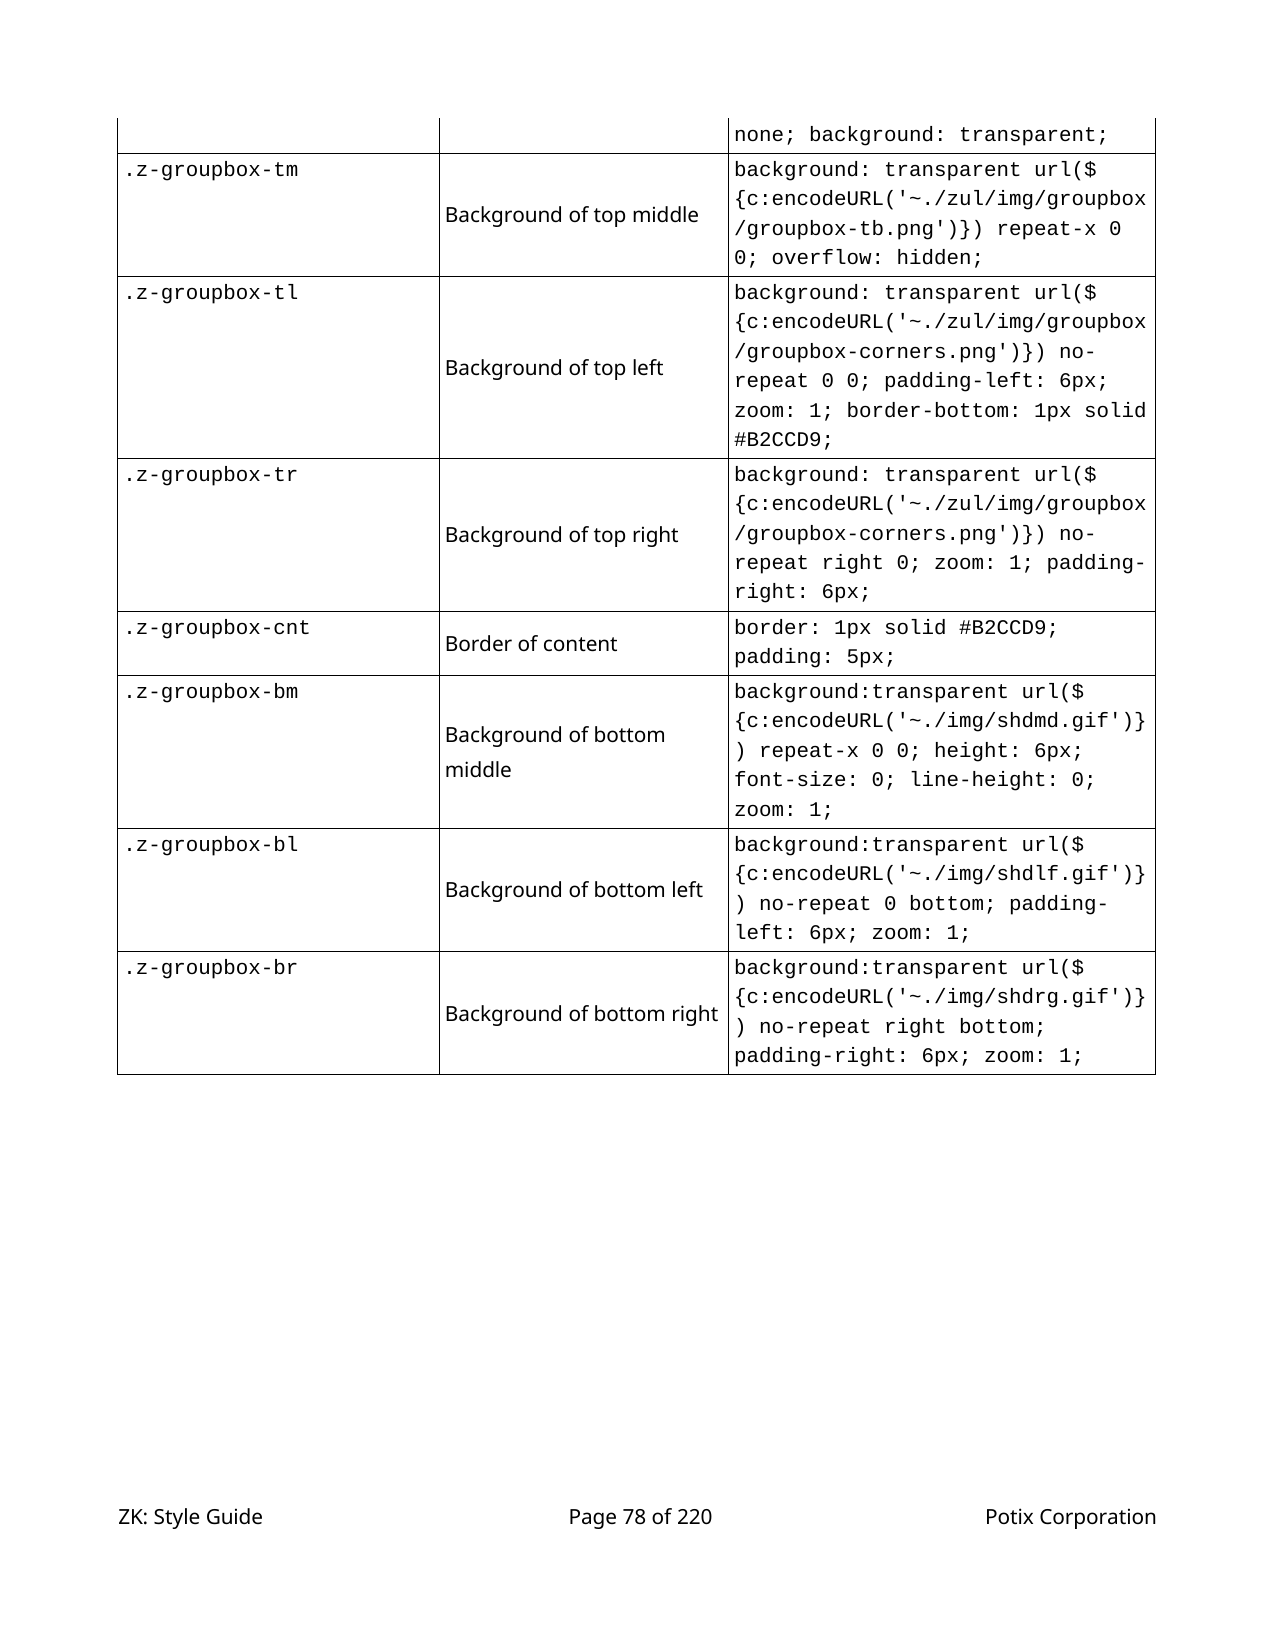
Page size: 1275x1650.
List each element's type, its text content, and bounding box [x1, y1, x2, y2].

table_cell background: transparent url(${c:encodeURL('~./zul/img/groupbox/groupbox-corners.png')}) no-repeat right 0; zoom: 1; padding-right: 6px; [729, 459, 1155, 611]
table_cell .z-groupbox-tl [118, 277, 439, 458]
table_cell Border of content [440, 612, 728, 675]
table_cell Background of top middle [440, 154, 728, 276]
table_cell none; background: transparent; [729, 118, 1155, 153]
table_cell background:transparent url(${c:encodeURL('~./img/shdmd.gif')}) repeat-x 0 0; height: 6px; font-size: 0; line-height: 0; zoom: 1; [729, 676, 1155, 828]
table_cell Background of top right [440, 459, 728, 611]
table_cell Background of bottom middle [440, 676, 728, 828]
table_cell background:transparent url(${c:encodeURL('~./img/shdlf.gif')}) no-repeat 0 bottom; padding-left: 6px; zoom: 1; [729, 829, 1155, 951]
table_cell .z-groupbox-bl [118, 829, 439, 951]
table_cell .z-groupbox-tr [118, 459, 439, 611]
table_cell Background of bottom right [440, 952, 728, 1074]
table_cell Background of bottom left [440, 829, 728, 951]
table_cell border: 1px solid #B2CCD9; padding: 5px; [729, 612, 1155, 675]
table_cell .z-groupbox-br [118, 952, 439, 1074]
table_cell background: transparent url(${c:encodeURL('~./zul/img/groupbox/groupbox-corners.png')}) no-repeat 0 0; padding-left: 6px; zoom: 1; border-bottom: 1px solid #B2CCD9; [729, 277, 1155, 458]
table_cell background: transparent url(${c:encodeURL('~./zul/img/groupbox/groupbox-tb.png')}) repeat-x 0 0; overflow: hidden; [729, 154, 1155, 276]
table_cell .z-groupbox-cnt [118, 612, 439, 675]
table_cell background:transparent url(${c:encodeURL('~./img/shdrg.gif')}) no-repeat right bottom; padding-right: 6px; zoom: 1; [729, 952, 1155, 1074]
table_cell [118, 118, 439, 153]
table_cell Background of top left [440, 277, 728, 458]
table_cell .z-groupbox-bm [118, 676, 439, 828]
table_cell [440, 118, 728, 153]
table_cell .z-groupbox-tm [118, 154, 439, 276]
